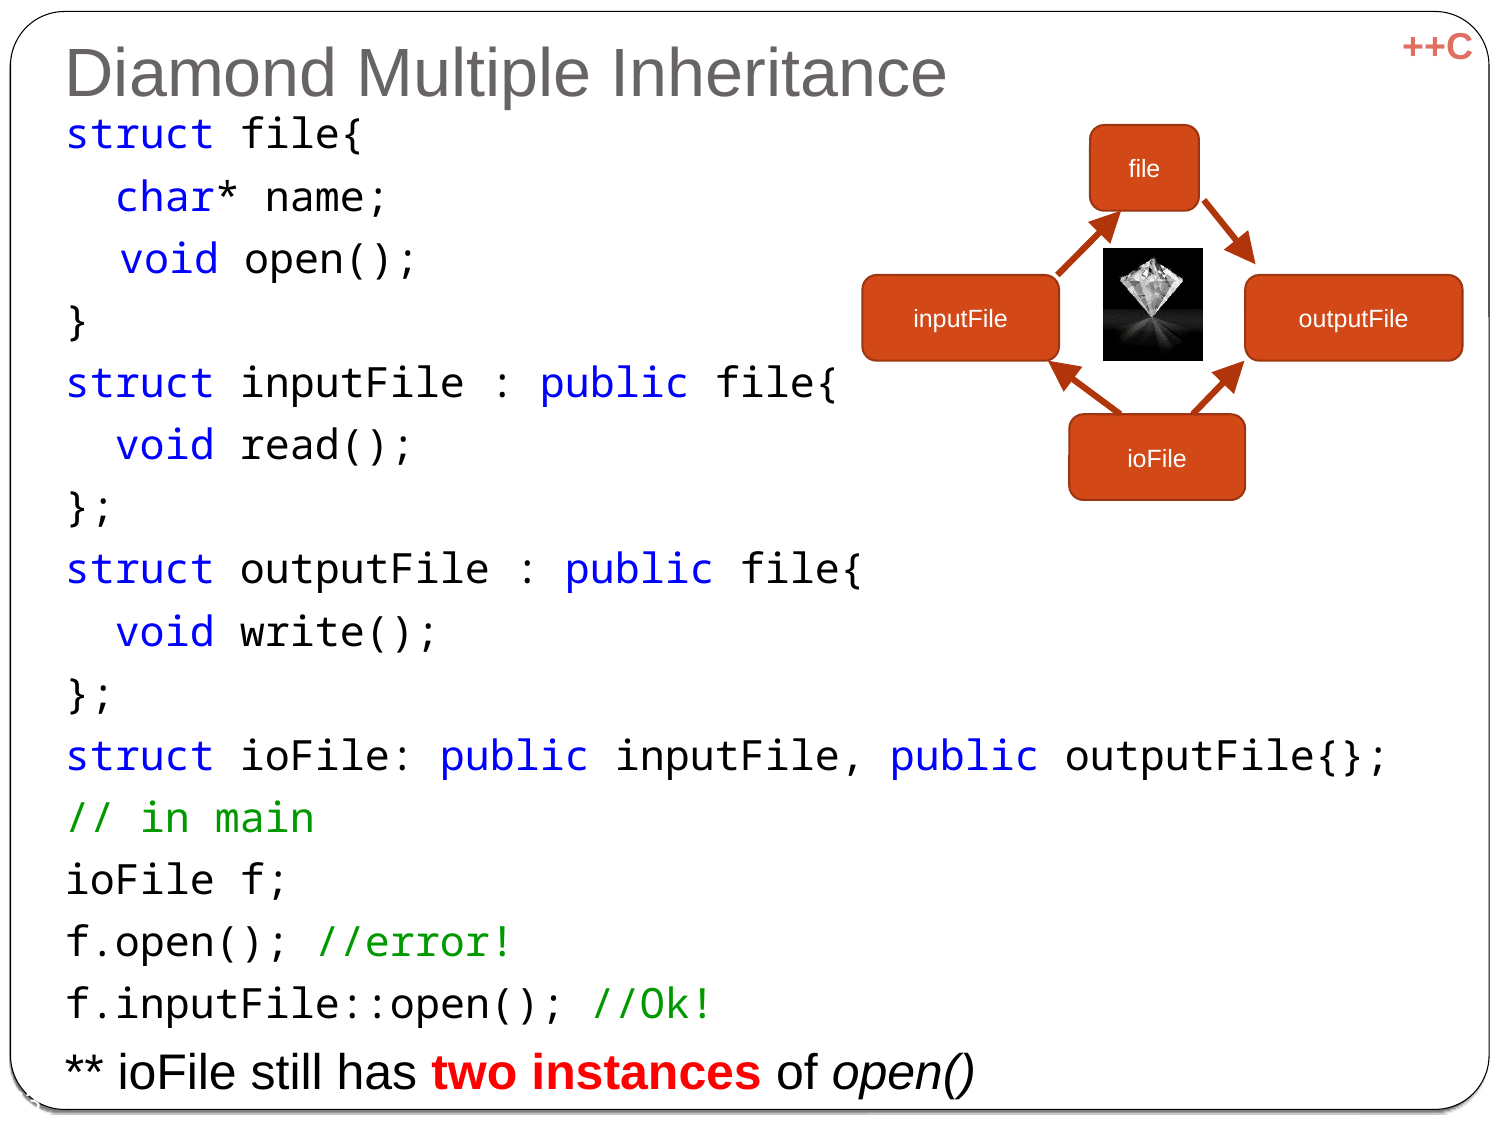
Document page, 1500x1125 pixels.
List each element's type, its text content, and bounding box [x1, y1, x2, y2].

picture [1103, 248, 1203, 361]
text_box outputFile [1245, 274, 1463, 361]
slide_number [0, 1074, 50, 1125]
text_box inputFile [862, 274, 1059, 361]
list struct file{ char* name; void open(); } struct inputFile : public file{ void read(); }; struct outputFile : public file{ void write(); }; struct ioFile: public inputFile, public outputFile{}; // in main ioFile f; f.open(); //error! f.inputFile::open(); //Ok! ** ioFile still has two instances of open() [50, 99, 1450, 1000]
text_box file [1089, 124, 1199, 211]
title Diamond Multiple Inheritance [50, 20, 1450, 99]
text_box ioFile [1069, 414, 1246, 500]
